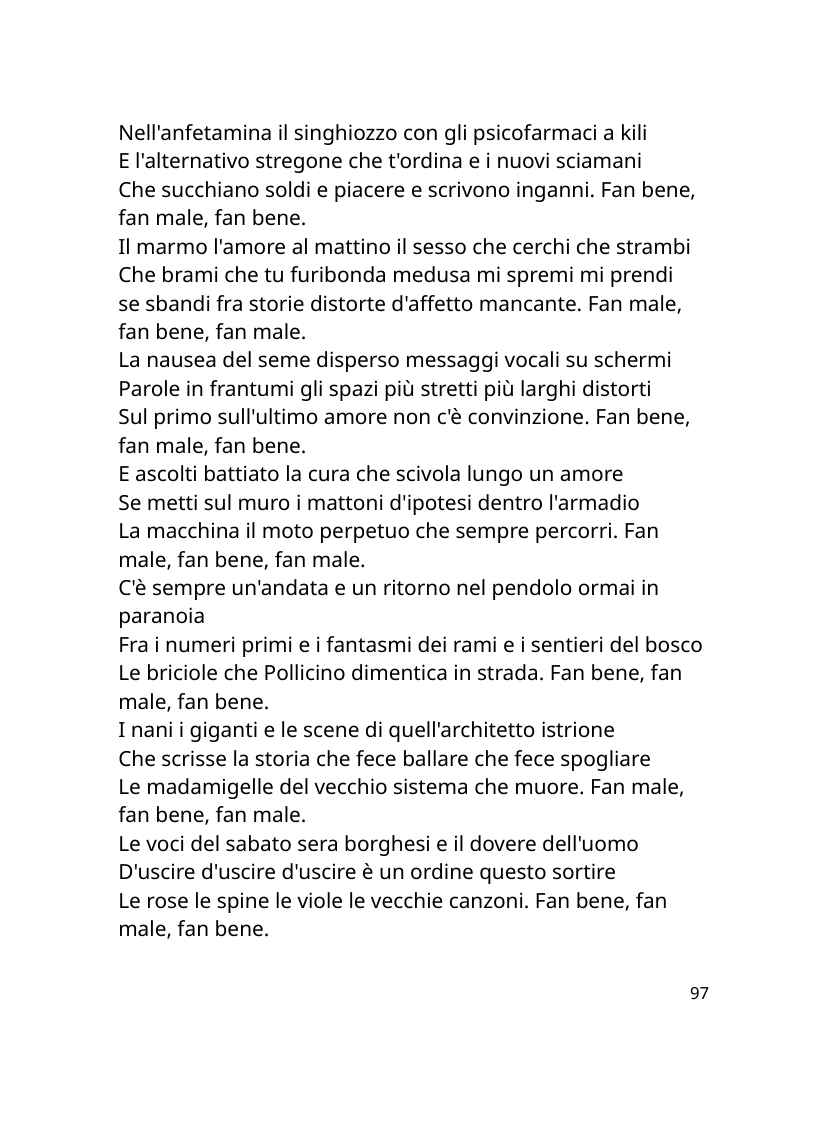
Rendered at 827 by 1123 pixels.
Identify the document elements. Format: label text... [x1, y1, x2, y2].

text Nell'anfetamina il singhiozzo con gli psicofarmaci a kili [118, 118, 709, 147]
text Le voci del sabato sera borghesi e il dovere dell'uomo [118, 829, 709, 857]
text Fra i numeri primi e i fantasmi dei rami e i sentieri del bosco [118, 630, 709, 658]
text Se metti sul muro i mattoni d'ipotesi dentro l'armadio [118, 488, 709, 516]
text se sbandi fra storie distorte d'affetto mancante. Fan male, fan bene, fan male. [118, 289, 709, 346]
text E ascolti battiato la cura che scivola lungo un amore [118, 459, 709, 488]
text Che succhiano soldi e piacere e scrivono inganni. Fan bene, fan male, fan bene. [118, 175, 709, 232]
text La nausea del seme disperso messaggi vocali su schermi [118, 346, 709, 374]
text I nani i giganti e le scene di quell'architetto istrione [118, 715, 709, 744]
text Le briciole che Pollicino dimentica in strada. Fan bene, fan male, fan bene. [118, 658, 709, 715]
text Le madamigelle del vecchio sistema che muore. Fan male, fan bene, fan male. [118, 772, 709, 829]
text E l'alternativo stregone che t'ordina e i nuovi sciamani [118, 147, 709, 175]
text Che brami che tu furibonda medusa mi spremi mi prendi [118, 260, 709, 289]
text La macchina il moto perpetuo che sempre percorri. Fan male, fan bene, fan male. [118, 516, 709, 573]
text Le rose le spine le viole le vecchie canzoni. Fan bene, fan male, fan bene. [118, 886, 709, 943]
text C'è sempre un'andata e un ritorno nel pendolo ormai in paranoia [118, 573, 709, 630]
text D'uscire d'uscire d'uscire è un ordine questo sortire [118, 857, 709, 886]
text Sul primo sull'ultimo amore non c'è convinzione. Fan bene, fan male, fan bene. [118, 402, 709, 459]
text Il marmo l'amore al mattino il sesso che cerchi che strambi [118, 232, 709, 260]
text Parole in frantumi gli spazi più stretti più larghi distorti [118, 374, 709, 402]
text Che scrisse la storia che fece ballare che fece spogliare [118, 744, 709, 772]
